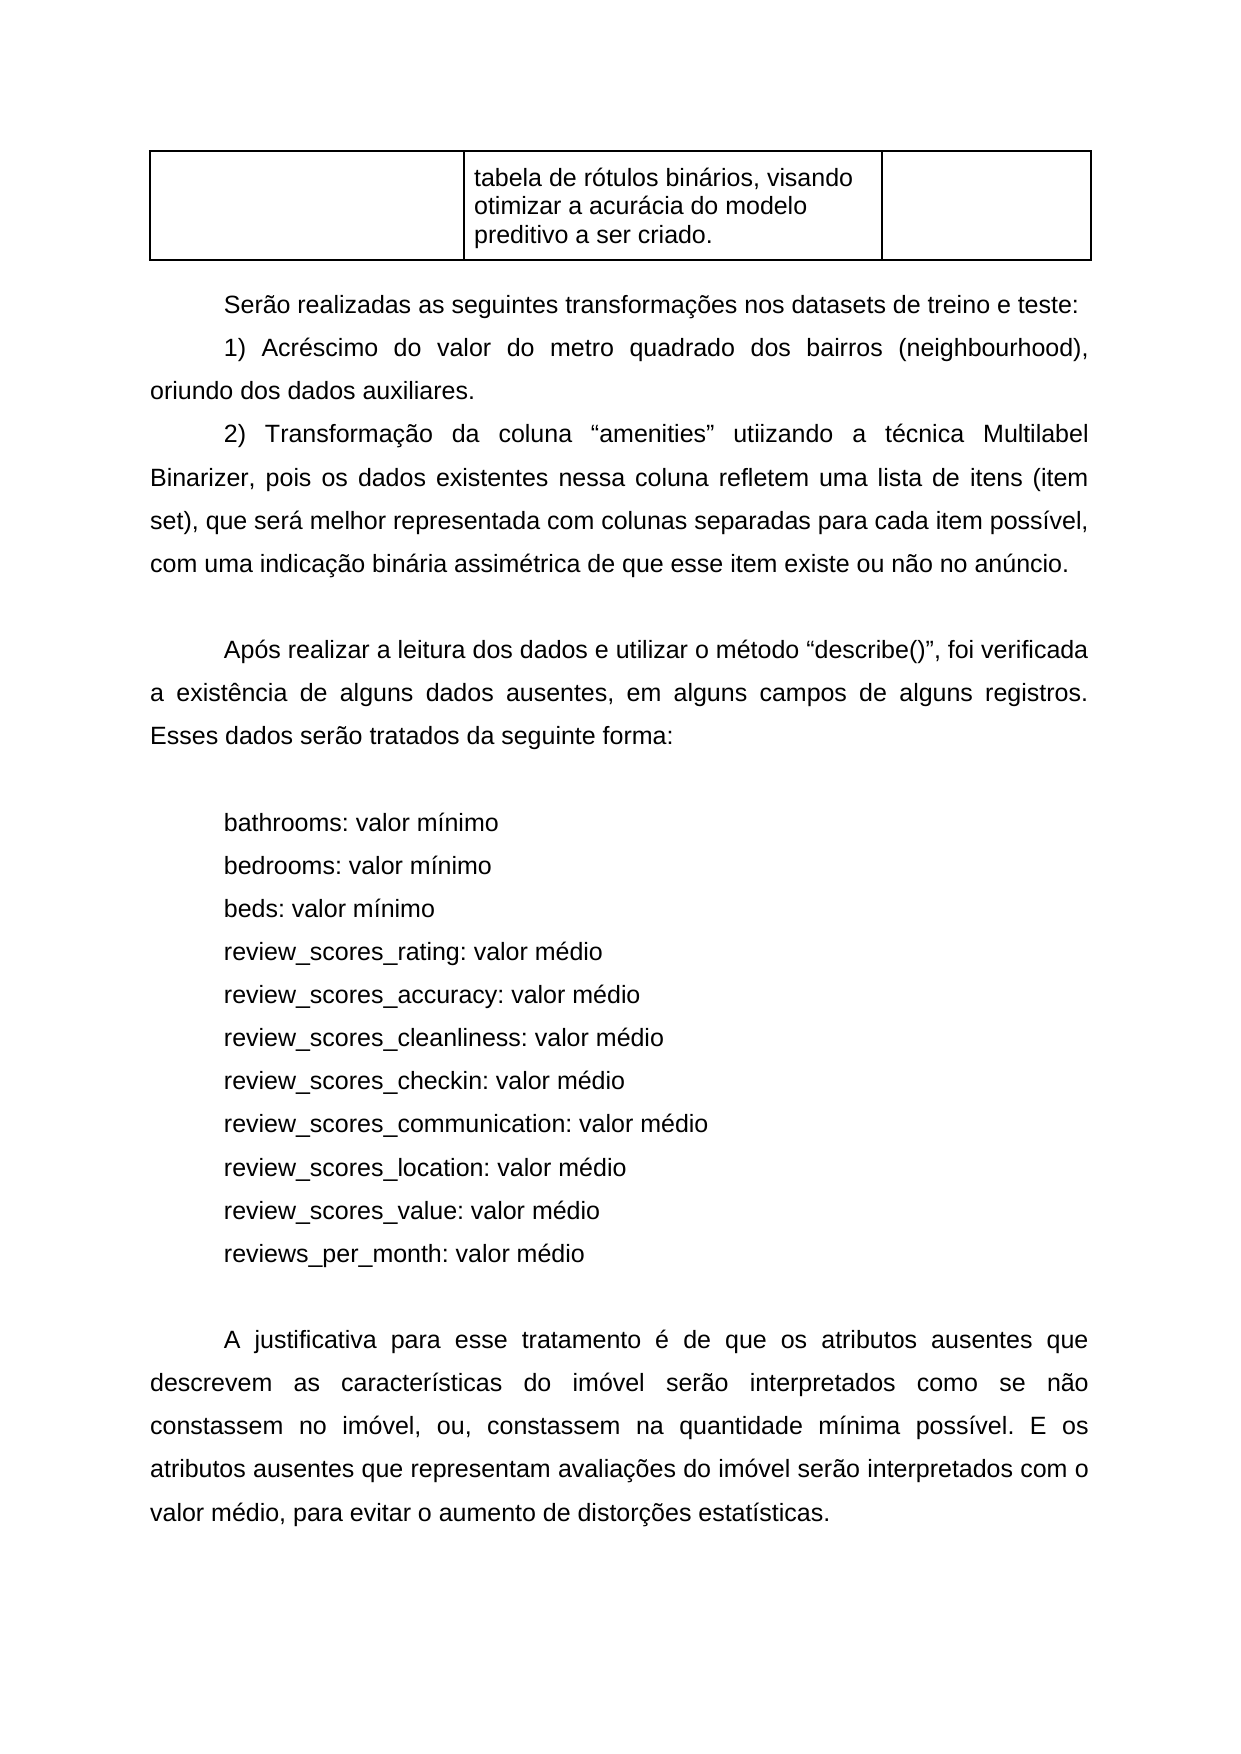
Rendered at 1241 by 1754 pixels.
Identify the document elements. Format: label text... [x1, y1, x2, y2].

table_cell tabela de rótulos binários, visando otimizar a acurácia do modelo preditivo a ser criado. [465, 152, 881, 259]
text bedrooms: valor mínimo [150, 851, 1090, 879]
text A justificativa para esse tratamento é de que os atributos ausentes que descrevem as características do imóvel serão interpretados como se não constassem no imóvel, ou, constassem na quantidade mínima possível. E os atributos ausentes que representam avaliações do imóvel serão interpretados com o valor médio, para evitar o aumento de distorções estatísticas. [150, 1325, 1090, 1526]
text review_scores_accuracy: valor médio [150, 980, 1090, 1009]
text review_scores_value: valor médio [150, 1196, 1090, 1224]
text bathrooms: valor mínimo [150, 807, 1090, 836]
text review_scores_location: valor médio [150, 1152, 1090, 1181]
text review_scores_rating: valor médio [150, 937, 1090, 966]
text review_scores_cleanliness: valor médio [150, 1023, 1090, 1052]
text Serão realizadas as seguintes transformações nos datasets de treino e teste: [150, 290, 1090, 319]
text beds: valor mínimo [150, 894, 1090, 922]
table_cell [151, 152, 463, 259]
table_cell [883, 152, 1090, 259]
text 1) Acréscimo do valor do metro quadrado dos bairros (neighbourhood), oriundo dos dados auxiliares. [150, 333, 1090, 405]
text review_scores_communication: valor médio [150, 1109, 1090, 1138]
text 2) Transformação da coluna “amenities” utiizando a técnica Multilabel Binarizer, pois os dados existentes nessa coluna refletem uma lista de itens (item set), que será melhor representada com colunas separadas para cada item possível, com uma indicação binária assimétrica de que esse item existe ou não no anúncio. [150, 419, 1090, 577]
text reviews_per_month: valor médio [150, 1239, 1090, 1267]
text Após realizar a leitura dos dados e utilizar o método “describe()”, foi verificada a existência de alguns dados ausentes, em alguns campos de alguns registros. Esses dados serão tratados da seguinte forma: [150, 635, 1090, 750]
text review_scores_checkin: valor médio [150, 1066, 1090, 1095]
